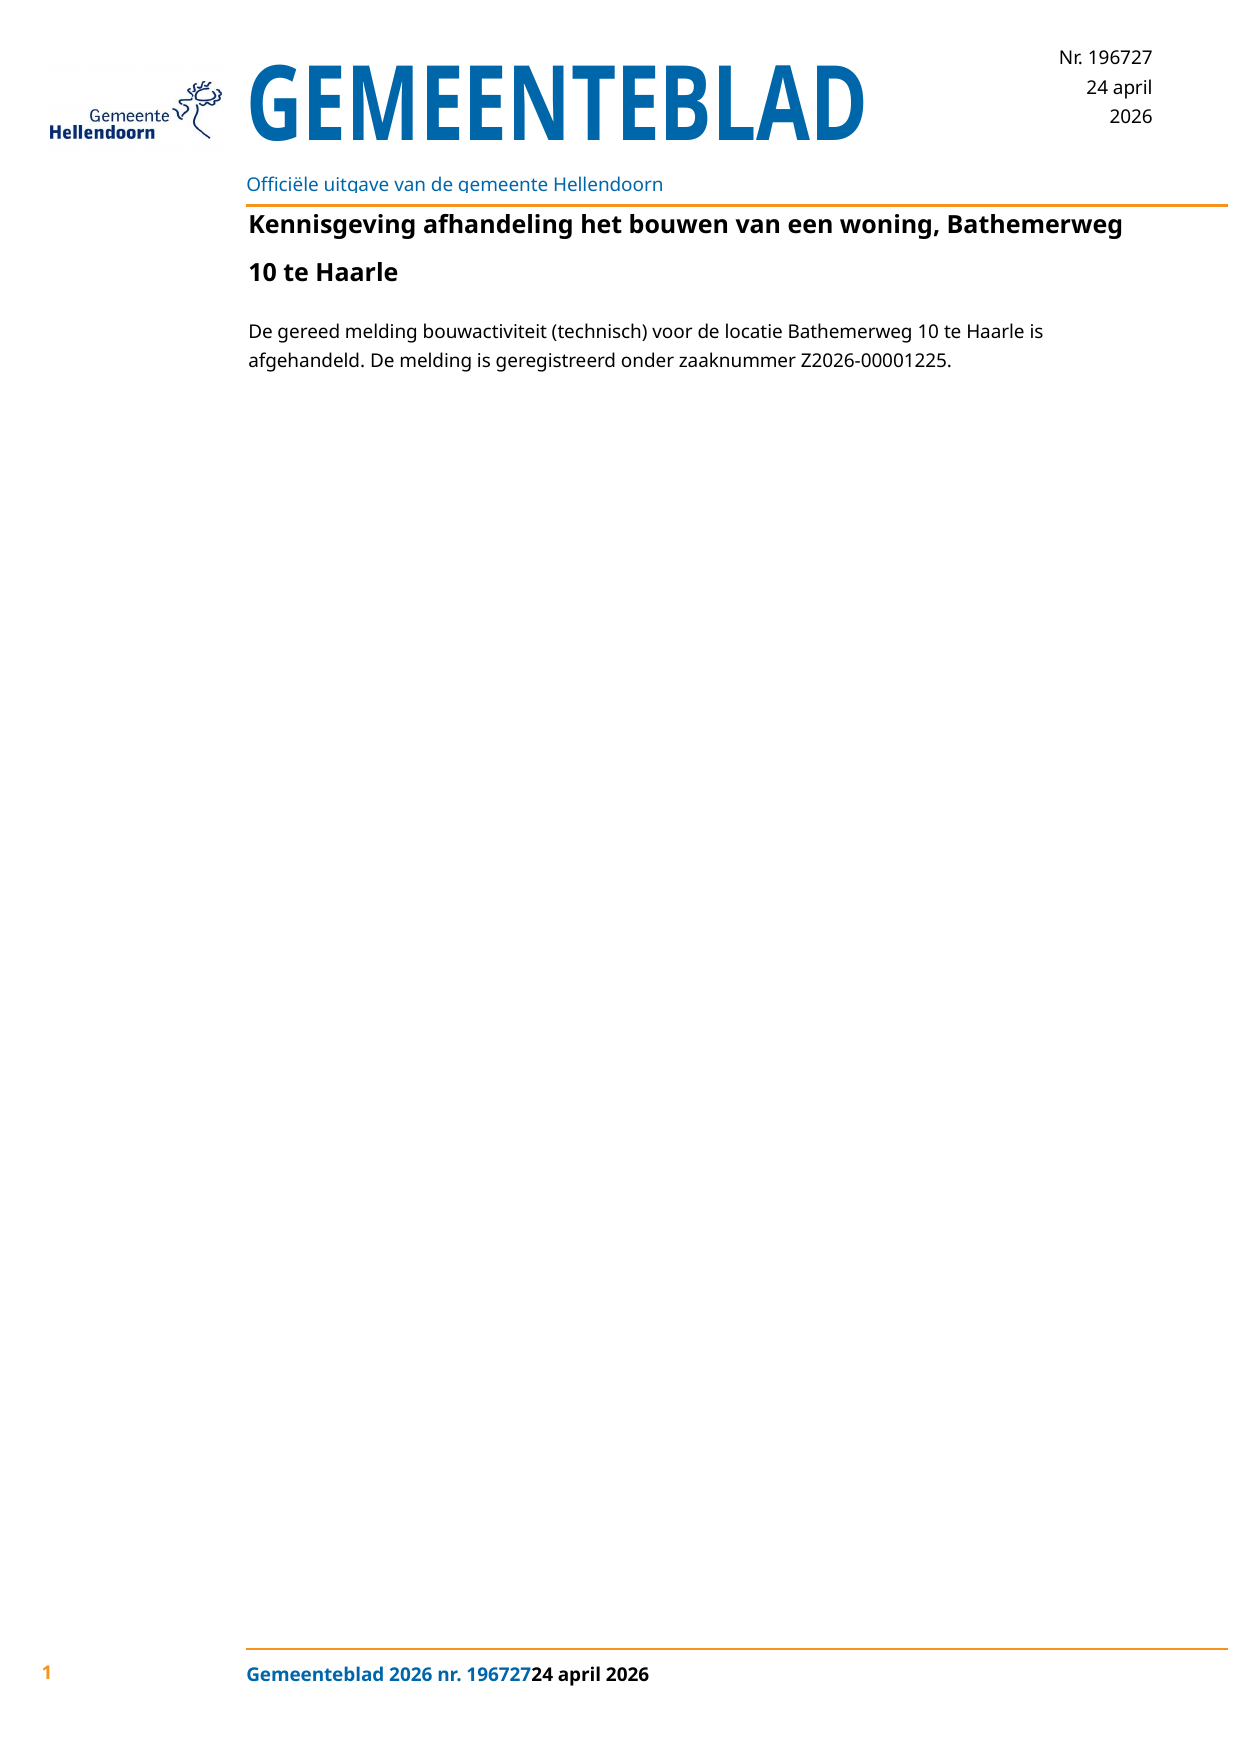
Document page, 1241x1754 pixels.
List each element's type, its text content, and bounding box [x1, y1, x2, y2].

picture [41, 47, 231, 172]
text De gereed melding bouwactiviteit (technisch) voor de locatie Bathemerweg 10 te Haarle is afgehandeld. De melding is geregistreerd onder zaaknummer Z2026-00001225. [248, 318, 1152, 373]
text Kennisgeving afhandeling het bouwen van een woning, Bathemerweg 10 te Haarle [248, 207, 1152, 288]
